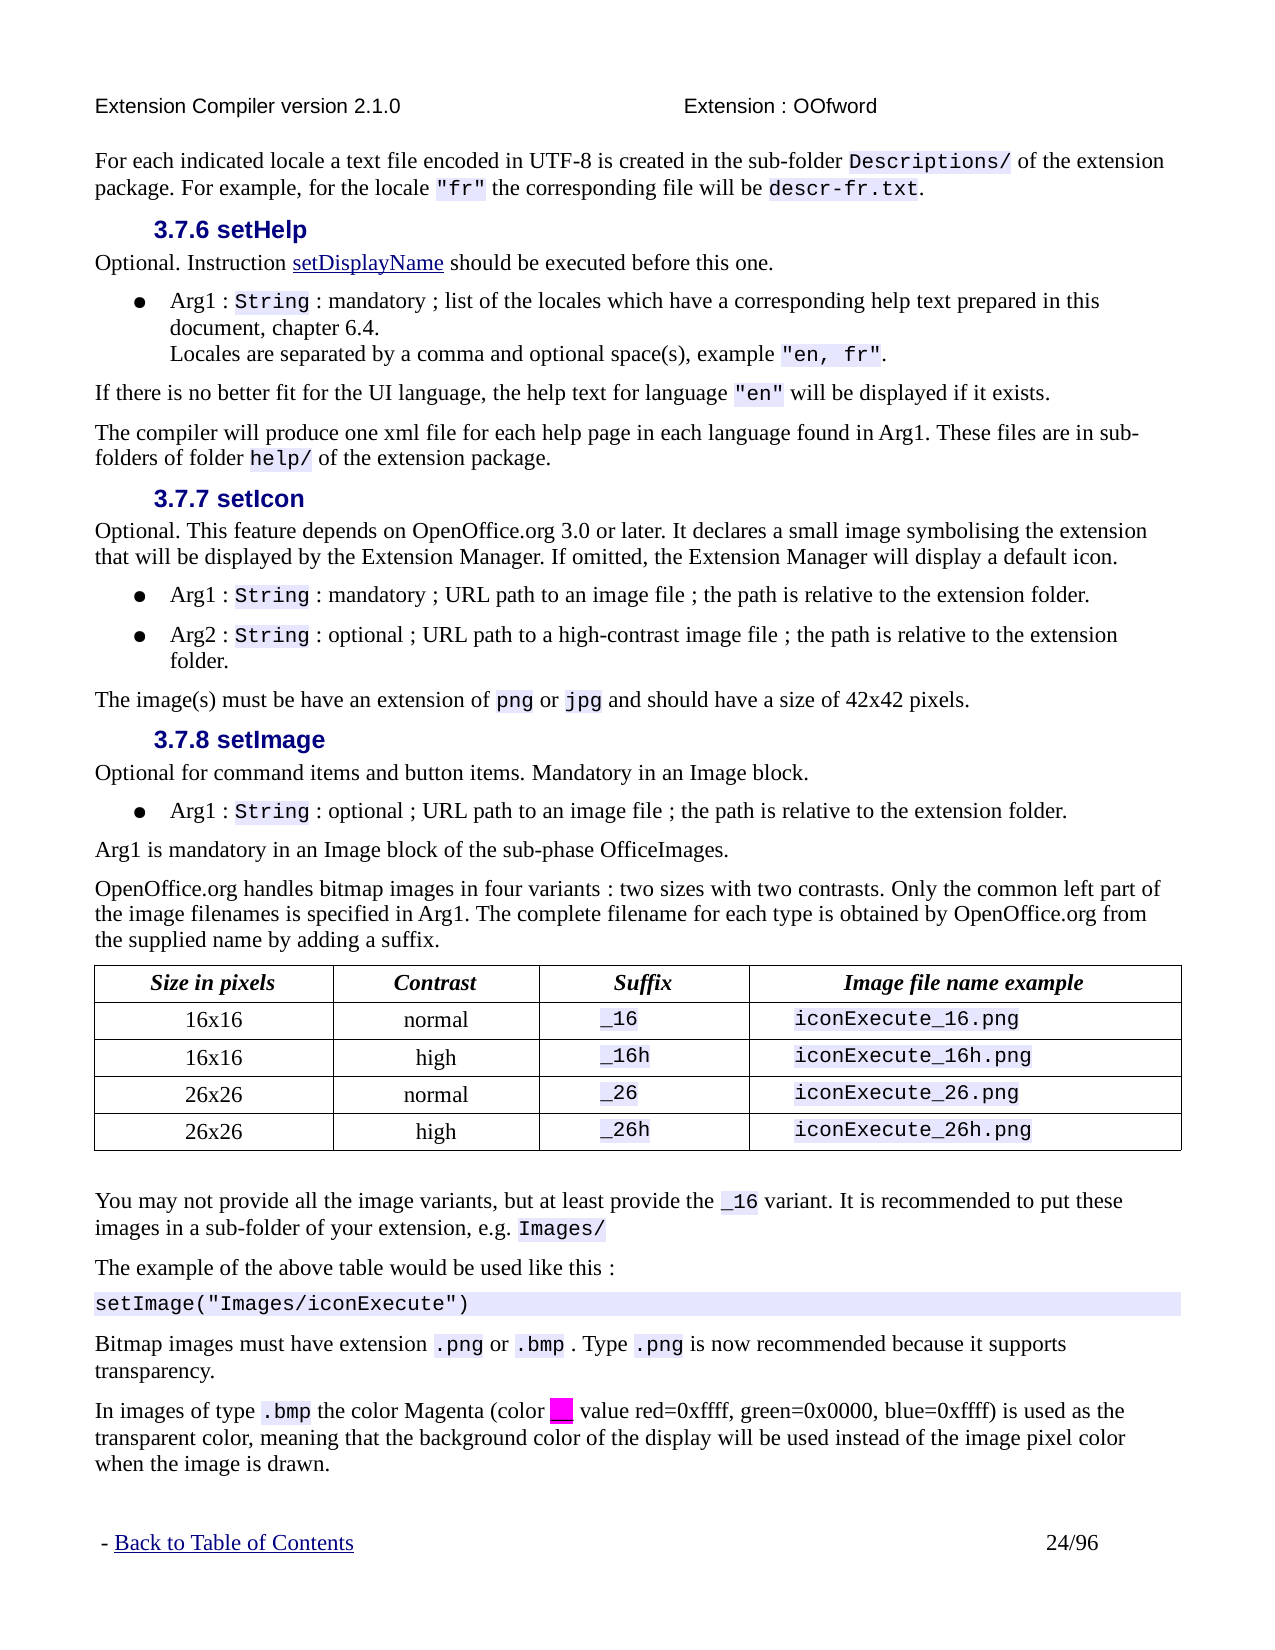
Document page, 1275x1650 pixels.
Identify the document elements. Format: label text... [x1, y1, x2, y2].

text Optional. Instruction setDisplayName should be executed before this one. [94, 250, 1181, 276]
text In images of type .bmp the color Magenta (color __ value red=0xffff, green=0x0000, blue=0xffff) is used as the transparent color, meaning that the background color of the display will be used instead of the image pixel color when the image is drawn. [94, 1398, 1181, 1476]
table_cell high [334, 1114, 539, 1150]
table_cell 26x26 [95, 1114, 333, 1150]
text The example of the above table would be used like this : [94, 1254, 1181, 1280]
table_cell iconExecute_16h.png [750, 1040, 1181, 1076]
table_header Suffix [540, 966, 749, 1002]
text Optional. This feature depends on OpenOffice.org 3.0 or later. It declares a small image symbolising the extension that will be displayed by the Extension Manager. If omitted, the Extension Manager will display a default icon. [94, 518, 1181, 569]
list Arg2 : String : optional ; URL path to a high-contrast image file ; the path is relative to the extension folder. [132, 621, 1181, 674]
text OpenOffice.org handles bitmap images in four variants : two sizes with two contrasts. Only the common left part of the image filenames is specified in Arg1. The complete filename for each type is obtained by OpenOffice.org from the supplied name by adding a suffix. [94, 875, 1181, 952]
table_cell _16 [540, 1003, 749, 1039]
table_cell _26h [540, 1114, 749, 1150]
table_cell normal [334, 1077, 539, 1113]
subtitle setIcon [153, 484, 1181, 512]
text Optional for command items and button items. Mandatory in an Image block. [94, 760, 1181, 785]
table_cell normal [334, 1003, 539, 1039]
list Arg1 : String : mandatory ; URL path to an image file ; the path is relative to the extension folder. [132, 582, 1181, 609]
subtitle setImage [153, 726, 1181, 754]
list Arg1 : String : mandatory ; list of the locales which have a corresponding help text prepared in this document, chapter 6.4. Locales are separated by a comma and optional space(s), example "en, fr". [132, 288, 1181, 367]
subtitle setHelp [153, 216, 1181, 244]
text If there is no better fit for the UI language, the help text for language "en" will be displayed if it exists. [94, 380, 1181, 407]
table_header Size in pixels [95, 966, 333, 1002]
table_cell iconExecute_26.png [750, 1077, 1181, 1113]
table_header Contrast [334, 966, 539, 1002]
text The compiler will produce one xml file for each help page in each language found in Arg1. These files are in sub-folders of folder help/ of the extension package. [94, 419, 1181, 472]
table_cell _26 [540, 1077, 749, 1113]
text setImage("Images/iconExecute") [94, 1292, 1181, 1316]
table_cell 16x16 [95, 1040, 333, 1076]
text The image(s) must be have an extension of png or jpg and should have a size of 42x42 pixels. [94, 686, 1181, 713]
list Arg1 : String : optional ; URL path to an image file ; the path is relative to the extension folder. [132, 798, 1181, 825]
table_cell high [334, 1040, 539, 1076]
table_cell _16h [540, 1040, 749, 1076]
text For each indicated locale a text file encoded in UTF-8 is created in the sub-folder Descriptions/ of the extension package. For example, for the locale "fr" the corresponding file will be descr-fr.txt. [94, 147, 1181, 201]
table_cell 16x16 [95, 1003, 333, 1039]
table_cell 26x26 [95, 1077, 333, 1113]
text You may not provide all the image variants, but at least provide the _16 variant. It is recommended to put these images in a sub-folder of your extension, e.g. Images/ [94, 1188, 1181, 1242]
table_cell iconExecute_16.png [750, 1003, 1181, 1039]
table_cell iconExecute_26h.png [750, 1114, 1181, 1150]
table_header Image file name example [750, 966, 1181, 1002]
text Bitmap images must have extension .png or .bmp . Type .png is now recommended because it supports transparency. [94, 1331, 1181, 1383]
text Arg1 is mandatory in an Image block of the sub-phase OfficeImages. [94, 837, 1181, 863]
